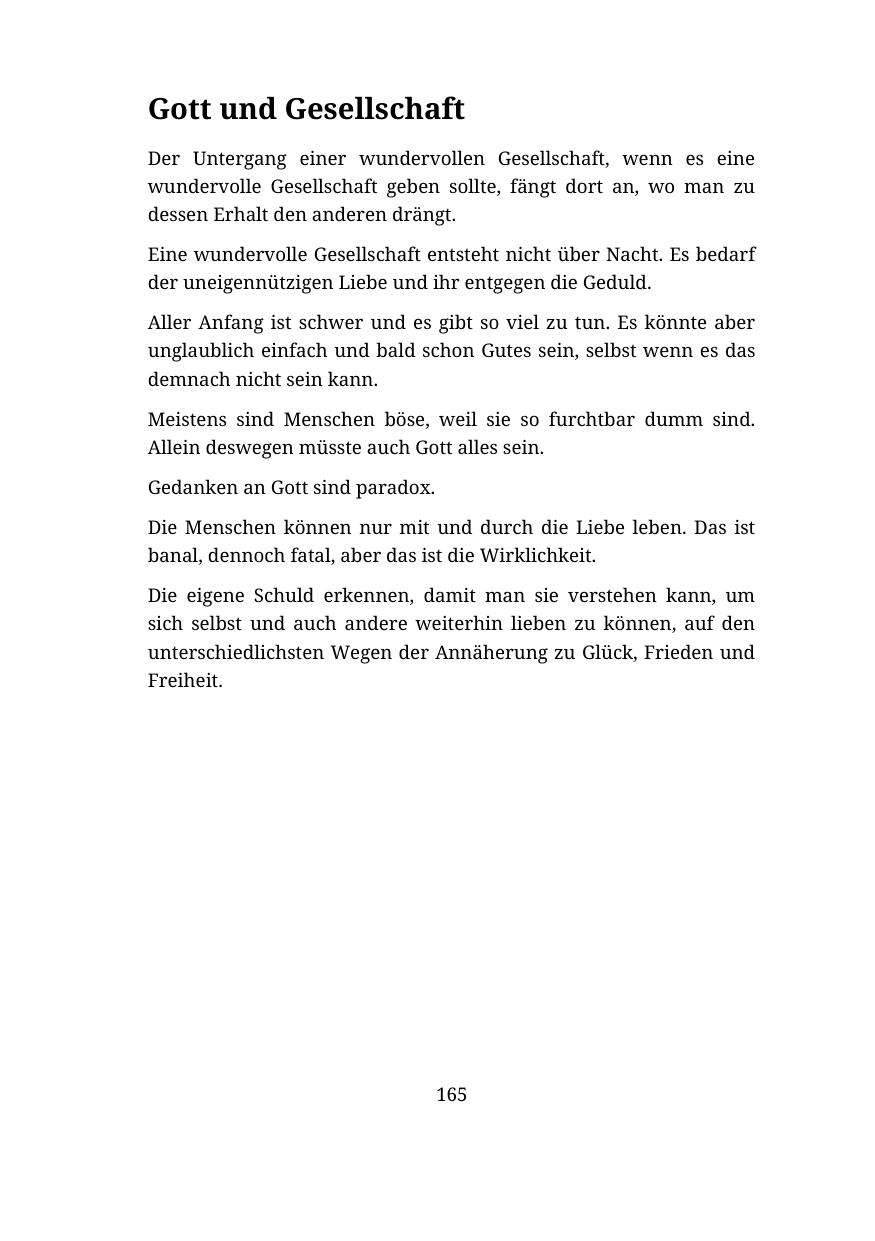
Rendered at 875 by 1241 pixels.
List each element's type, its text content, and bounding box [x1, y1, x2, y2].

subtitle Gott und Gesellschaft [148, 88, 756, 128]
text Die Menschen können nur mit und durch die Liebe leben. Das ist banal, dennoch fatal, aber das ist die Wirklichkeit. [148, 514, 756, 568]
text Gedanken an Gott sind paradox. [148, 474, 756, 500]
text Meistens sind Menschen böse, weil sie so furchtbar dumm sind. Allein deswegen müsste auch Gott alles sein. [148, 406, 756, 460]
text Die eigene Schuld erkennen, damit man sie verstehen kann, um sich selbst und auch andere weiterhin lieben zu können, auf den unterschiedlichsten Wegen der Annäherung zu Glück, Frieden und Freiheit. [148, 582, 756, 693]
text Eine wundervolle Gesellschaft entsteht nicht über Nacht. Es bedarf der uneigennützigen Liebe und ihr entgegen die Geduld. [148, 241, 756, 295]
text Aller Anfang ist schwer und es gibt so viel zu tun. Es könnte aber unglaublich einfach und bald schon Gutes sein, selbst wenn es das demnach nicht sein kann. [148, 309, 756, 392]
text Der Untergang einer wundervollen Gesellschaft, wenn es eine wundervolle Gesellschaft geben sollte, fängt dort an, wo man zu dessen Erhalt den anderen drängt. [148, 145, 756, 227]
